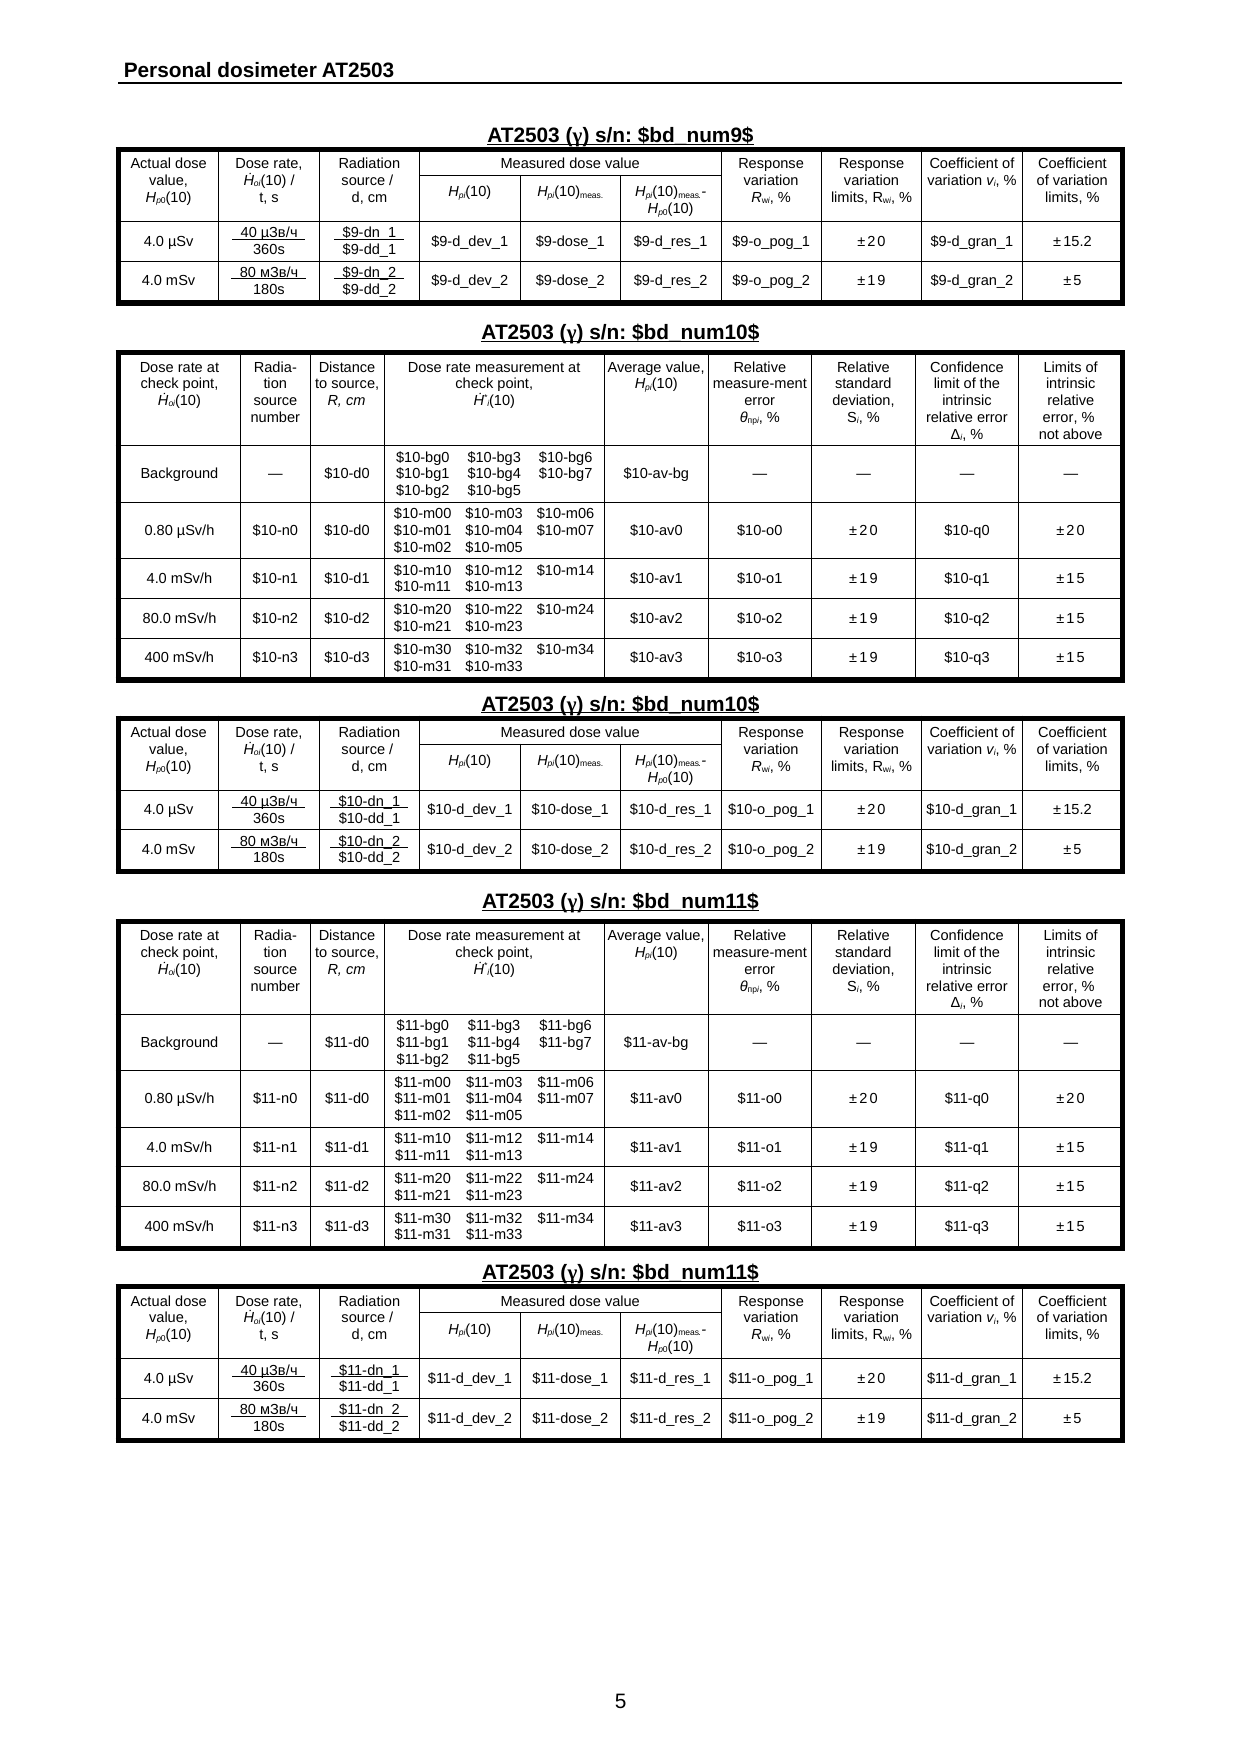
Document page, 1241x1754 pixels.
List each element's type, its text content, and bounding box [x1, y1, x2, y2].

table_cell 4.0 mSv [121, 262, 218, 300]
table_cell ±5 [1023, 830, 1120, 869]
table_cell Hpi(10) [420, 176, 520, 221]
table_cell Measured dose value [420, 152, 721, 175]
table_cell Actual dose value, Hp0(10) [121, 1289, 218, 1358]
table_cell Hpi(10)meas. [521, 1313, 620, 1358]
table_cell $10-n3 [241, 639, 310, 677]
table_cell Radiation source / d, cm [320, 152, 419, 221]
table_cell Coefficient of variation vi, % [922, 152, 1022, 221]
table_cell $11-q3 [916, 1207, 1018, 1246]
table_cell Dose rate at check point, Ḣoi(10) [121, 355, 240, 445]
table_cell ±20 [822, 1359, 921, 1398]
table_cell ±20 [812, 503, 915, 558]
table_cell $10-d_dev_2 [420, 830, 520, 869]
table_cell Actual dose value, Hp0(10) [121, 152, 218, 221]
table_cell ±5 [1023, 262, 1120, 300]
table_cell Dose rate, Ḣoi(10) / t, s [219, 1289, 319, 1358]
table_cell Relative measure-ment error θпрi, % [709, 924, 811, 1014]
table_cell 0.80 µSv/h [121, 503, 240, 558]
table_cell Dose rate at check point, Ḣoi(10) [121, 924, 240, 1014]
table_cell $10-o1 [709, 559, 811, 598]
table_cell Background [121, 1015, 240, 1070]
table_cell $10-d_dev_1 [420, 791, 520, 829]
table_cell ±20 [812, 1071, 915, 1127]
table_cell $10-dose_2 [521, 830, 620, 869]
table_cell 80.0 mSv/h [121, 1167, 240, 1206]
table_cell Dose rate, Ḣoi(10) / t, s [219, 721, 319, 789]
table_cell ±19 [812, 1207, 915, 1246]
table_cell 80 мЗв/ч 180s [219, 830, 319, 869]
table_cell $9-d_dev_2 [420, 262, 520, 300]
table_cell Average value, Hpi(10) [605, 924, 708, 1014]
table_cell ±19 [812, 639, 915, 677]
table_cell Dose rate measurement at check point, Ḣ*i(10) [385, 355, 604, 445]
table_cell — [709, 1015, 811, 1070]
table_cell — [812, 1015, 915, 1070]
table_cell $10-dn_2 $10-dd_2 [320, 830, 419, 869]
table_cell $10-n1 [241, 559, 310, 598]
table_cell Response variation limits, Rwi, % [822, 152, 921, 221]
table_cell Relative standard deviation, Si, % [812, 924, 915, 1014]
table_cell 40 µЗв/ч 360s [219, 1359, 319, 1398]
table_cell $10-d_gran_2 [922, 830, 1022, 869]
table_cell $10-q2 [916, 599, 1018, 637]
table_cell Confidence limit of the intrinsic relative error Δi, % [916, 355, 1018, 445]
table_cell $11-d_dev_1 [420, 1359, 520, 1398]
table_cell ±19 [822, 262, 921, 300]
table_cell $11-m10 $11-m11 $11-m12 $11-m13 $11-m14 [385, 1128, 604, 1166]
table_cell $9-d_gran_1 [922, 222, 1022, 261]
table_cell $10-av3 [605, 639, 708, 677]
table_cell $11-av1 [605, 1128, 708, 1166]
table_cell $11-o_pog_2 [722, 1399, 821, 1438]
table_cell $11-m30 $11-m31 $11-m32 $11-m33 $11-m34 [385, 1207, 604, 1246]
table_cell $11-d_dev_2 [420, 1399, 520, 1438]
table_cell 4.0 µSv [121, 1359, 218, 1398]
table_cell $11-o1 [709, 1128, 811, 1166]
table_cell ±5 [1023, 1399, 1120, 1438]
table_cell $10-d1 [311, 559, 384, 598]
table_cell $10-d_res_2 [621, 830, 721, 869]
table_cell $10-q3 [916, 639, 1018, 677]
table_cell $10-bg0 $10-bg1 $10-bg2 $10-bg3 $10-bg4 $10-bg5 $10-bg6 $10-bg7 [385, 446, 604, 502]
table_cell $10-o3 [709, 639, 811, 677]
table_cell $10-q0 [916, 503, 1018, 558]
table_cell $11-n2 [241, 1167, 310, 1206]
table_cell Coefficient of variation vi, % [922, 1289, 1022, 1358]
table_cell $10-n0 [241, 503, 310, 558]
table_cell 400 mSv/h [121, 1207, 240, 1246]
table_cell $10-o_pog_1 [722, 791, 821, 829]
table_cell ±19 [822, 1399, 921, 1438]
table_cell — [916, 1015, 1018, 1070]
table_cell $9-d_res_1 [621, 222, 721, 261]
table_cell ±19 [812, 1167, 915, 1206]
table_cell $10-m20 $10-m21 $10-m22 $10-m23 $10-m24 [385, 599, 604, 637]
table_cell Hpi(10)meas.-Hp0(10) [621, 745, 721, 789]
table_cell $11-o0 [709, 1071, 811, 1127]
table_cell Relative standard deviation, Si, % [812, 355, 915, 445]
table_cell $9-dn_2 $9-dd_2 [320, 262, 419, 300]
table_cell $10-d0 [311, 503, 384, 558]
table_cell Hpi(10) [420, 745, 520, 789]
table_cell ±15.2 [1023, 222, 1120, 261]
table_cell Confidence limit of the intrinsic relative error Δi, % [916, 924, 1018, 1014]
table_cell $10-m00 $10-m01 $10-m02 $10-m03 $10-m04 $10-m05 $10-m06 $10-m07 [385, 503, 604, 558]
table_cell Background [121, 446, 240, 502]
table_cell $11-o3 [709, 1207, 811, 1246]
table_cell Hpi(10) [420, 1313, 520, 1358]
table_cell — [241, 446, 310, 502]
table_cell Coefficient of variation limits, % [1023, 1289, 1120, 1358]
table_cell Measured dose value [420, 1289, 721, 1312]
table_cell $10-d3 [311, 639, 384, 677]
table_cell $10-dose_1 [521, 791, 620, 829]
table_cell — [916, 446, 1018, 502]
table_cell $10-d_res_1 [621, 791, 721, 829]
table_cell $10-m30 $10-m31 $10-m32 $10-m33 $10-m34 [385, 639, 604, 677]
table_cell Hpi(10)meas. [521, 176, 620, 221]
table_cell — [812, 446, 915, 502]
table_cell $9-d_dev_1 [420, 222, 520, 261]
table_cell $11-d1 [311, 1128, 384, 1166]
table_cell $11-o_pog_1 [722, 1359, 821, 1398]
table_cell Limits of intrinsic relative error, % not above [1019, 924, 1120, 1014]
table_cell ±15 [1019, 1167, 1120, 1206]
table_cell ±19 [812, 559, 915, 598]
table_cell Response variation limits, Rwi, % [822, 721, 921, 789]
table_cell ±15 [1019, 559, 1120, 598]
table_cell Hpi(10)meas.-Hp0(10) [621, 176, 721, 221]
table_cell 4.0 mSv/h [121, 1128, 240, 1166]
table_cell $9-d_gran_2 [922, 262, 1022, 300]
table_cell $11-d0 [311, 1015, 384, 1070]
table_cell 4.0 mSv [121, 830, 218, 869]
table_cell $11-dn_1 $11-dd_1 [320, 1359, 419, 1398]
table_cell 80 мЗв/ч 180s [219, 1399, 319, 1438]
table_cell $9-dose_1 [521, 222, 620, 261]
table_cell Response variation limits, Rwi, % [822, 1289, 921, 1358]
table_cell $11-bg0 $11-bg1 $11-bg2 $11-bg3 $11-bg4 $11-bg5 $11-bg6 $11-bg7 [385, 1015, 604, 1070]
table_cell $11-av3 [605, 1207, 708, 1246]
table_cell $10-o_pog_2 [722, 830, 821, 869]
table_cell Limits of intrinsic relative error, % not above [1019, 355, 1120, 445]
table_cell 400 mSv/h [121, 639, 240, 677]
table_cell ±19 [812, 1128, 915, 1166]
table_cell 80.0 mSv/h [121, 599, 240, 637]
table_cell Radia-tion source number [241, 355, 310, 445]
table_cell Hpi(10)meas. [521, 745, 620, 789]
table_cell — [1019, 1015, 1120, 1070]
table_cell 80 мЗв/ч 180s [219, 262, 319, 300]
table_cell ±15 [1019, 599, 1120, 637]
table_cell $11-d_res_1 [621, 1359, 721, 1398]
table_cell $10-d0 [311, 446, 384, 502]
table_cell Response variation Rwi, % [722, 1289, 821, 1358]
table_cell 4.0 mSv/h [121, 559, 240, 598]
table_cell $11-n3 [241, 1207, 310, 1246]
table_cell $10-av2 [605, 599, 708, 637]
table_cell $11-n1 [241, 1128, 310, 1166]
table_cell ±15.2 [1023, 1359, 1120, 1398]
table_cell $9-o_pog_1 [722, 222, 821, 261]
table_cell $9-dn_1 $9-dd_1 [320, 222, 419, 261]
table_header AT2503 (γ) s/n: $bd_num9$ [118, 114, 1122, 147]
table_cell $11-n0 [241, 1071, 310, 1127]
table_cell $11-o2 [709, 1167, 811, 1206]
table_cell $11-dose_1 [521, 1359, 620, 1398]
table_cell 4.0 mSv [121, 1399, 218, 1438]
table_cell $11-av2 [605, 1167, 708, 1206]
table_cell Distance to source, R, сm [311, 355, 384, 445]
table_cell Dose rate measurement at check point, Ḣ*i(10) [385, 924, 604, 1014]
table_cell $10-av1 [605, 559, 708, 598]
table_cell Distance to source, R, сm [311, 924, 384, 1014]
table_cell $10-o2 [709, 599, 811, 637]
table_cell ±15.2 [1023, 791, 1120, 829]
table_cell $10-d2 [311, 599, 384, 637]
table_cell $11-d_res_2 [621, 1399, 721, 1438]
table_cell $11-q0 [916, 1071, 1018, 1127]
table_header AT2503 (γ) s/n: $bd_num10$ [118, 306, 1122, 350]
table_cell Radiation source / d, cm [320, 1289, 419, 1358]
table_cell Coefficient of variation limits, % [1023, 721, 1120, 789]
table_cell $11-dose_2 [521, 1399, 620, 1438]
table_cell $10-o0 [709, 503, 811, 558]
table_cell $10-d_gran_1 [922, 791, 1022, 829]
table_cell Coefficient of variation vi, % [922, 721, 1022, 789]
table_cell Hpi(10)meas.-Hp0(10) [621, 1313, 721, 1358]
table_cell Relative measure-ment error θпрi, % [709, 355, 811, 445]
table_cell Coefficient of variation limits, % [1023, 152, 1120, 221]
table_cell 40 µЗв/ч 360s [219, 791, 319, 829]
table_cell — [1019, 446, 1120, 502]
table_header AT2503 (γ) s/n: $bd_num11$ [118, 874, 1122, 919]
table_cell Response variation Rwi, % [722, 152, 821, 221]
table_cell $11-d3 [311, 1207, 384, 1246]
table_cell 0.80 µSv/h [121, 1071, 240, 1127]
table_cell $11-q1 [916, 1128, 1018, 1166]
table_cell $10-q1 [916, 559, 1018, 598]
table_cell — [241, 1015, 310, 1070]
table_cell 40 µЗв/ч 360s [219, 222, 319, 261]
table_cell $11-av0 [605, 1071, 708, 1127]
table_cell ±20 [822, 791, 921, 829]
table_cell ±20 [1019, 1071, 1120, 1127]
table_cell 4.0 µSv [121, 791, 218, 829]
table_cell $11-m20 $11-m21 $11-m22 $11-m23 $11-m24 [385, 1167, 604, 1206]
table_cell $10-n2 [241, 599, 310, 637]
table_cell $9-o_pog_2 [722, 262, 821, 300]
table_cell ±15 [1019, 1128, 1120, 1166]
table_cell — [709, 446, 811, 502]
table_cell $10-av0 [605, 503, 708, 558]
table_cell $10-dn_1 $10-dd_1 [320, 791, 419, 829]
table_cell Actual dose value, Hp0(10) [121, 721, 218, 789]
table_cell ±15 [1019, 639, 1120, 677]
table_cell $11-dn_2 $11-dd_2 [320, 1399, 419, 1438]
table_cell Dose rate, Ḣoi(10) / t, s [219, 152, 319, 221]
table_cell ±20 [1019, 503, 1120, 558]
table_cell ±15 [1019, 1207, 1120, 1246]
table_cell Measured dose value [420, 721, 721, 743]
table_cell $11-d2 [311, 1167, 384, 1206]
table_cell 4.0 µSv [121, 222, 218, 261]
table_header AT2503 (γ) s/n: $bd_num11$ [118, 1251, 1122, 1284]
table_cell $11-d_gran_1 [922, 1359, 1022, 1398]
table_cell Radia-tion source number [241, 924, 310, 1014]
table_cell $11-q2 [916, 1167, 1018, 1206]
table_cell ±19 [812, 599, 915, 637]
table_cell $11-m00 $11-m01 $11-m02 $11-m03 $11-m04 $11-m05 $11-m06 $11-m07 [385, 1071, 604, 1127]
table_cell $10-av-bg [605, 446, 708, 502]
table_cell Average value, Hpi(10) [605, 355, 708, 445]
table_cell $10-m10 $10-m11 $10-m12 $10-m13 $10-m14 [385, 559, 604, 598]
table_cell ±19 [822, 830, 921, 869]
table_cell $9-d_res_2 [621, 262, 721, 300]
table_cell $11-d_gran_2 [922, 1399, 1022, 1438]
table_cell $11-av-bg [605, 1015, 708, 1070]
table_cell Response variation Rwi, % [722, 721, 821, 789]
table_cell ±20 [822, 222, 921, 261]
table_cell $9-dose_2 [521, 262, 620, 300]
table_cell Radiation source / d, cm [320, 721, 419, 789]
table_header AT2503 (γ) s/n: $bd_num10$ [118, 683, 1122, 716]
table_cell $11-d0 [311, 1071, 384, 1127]
